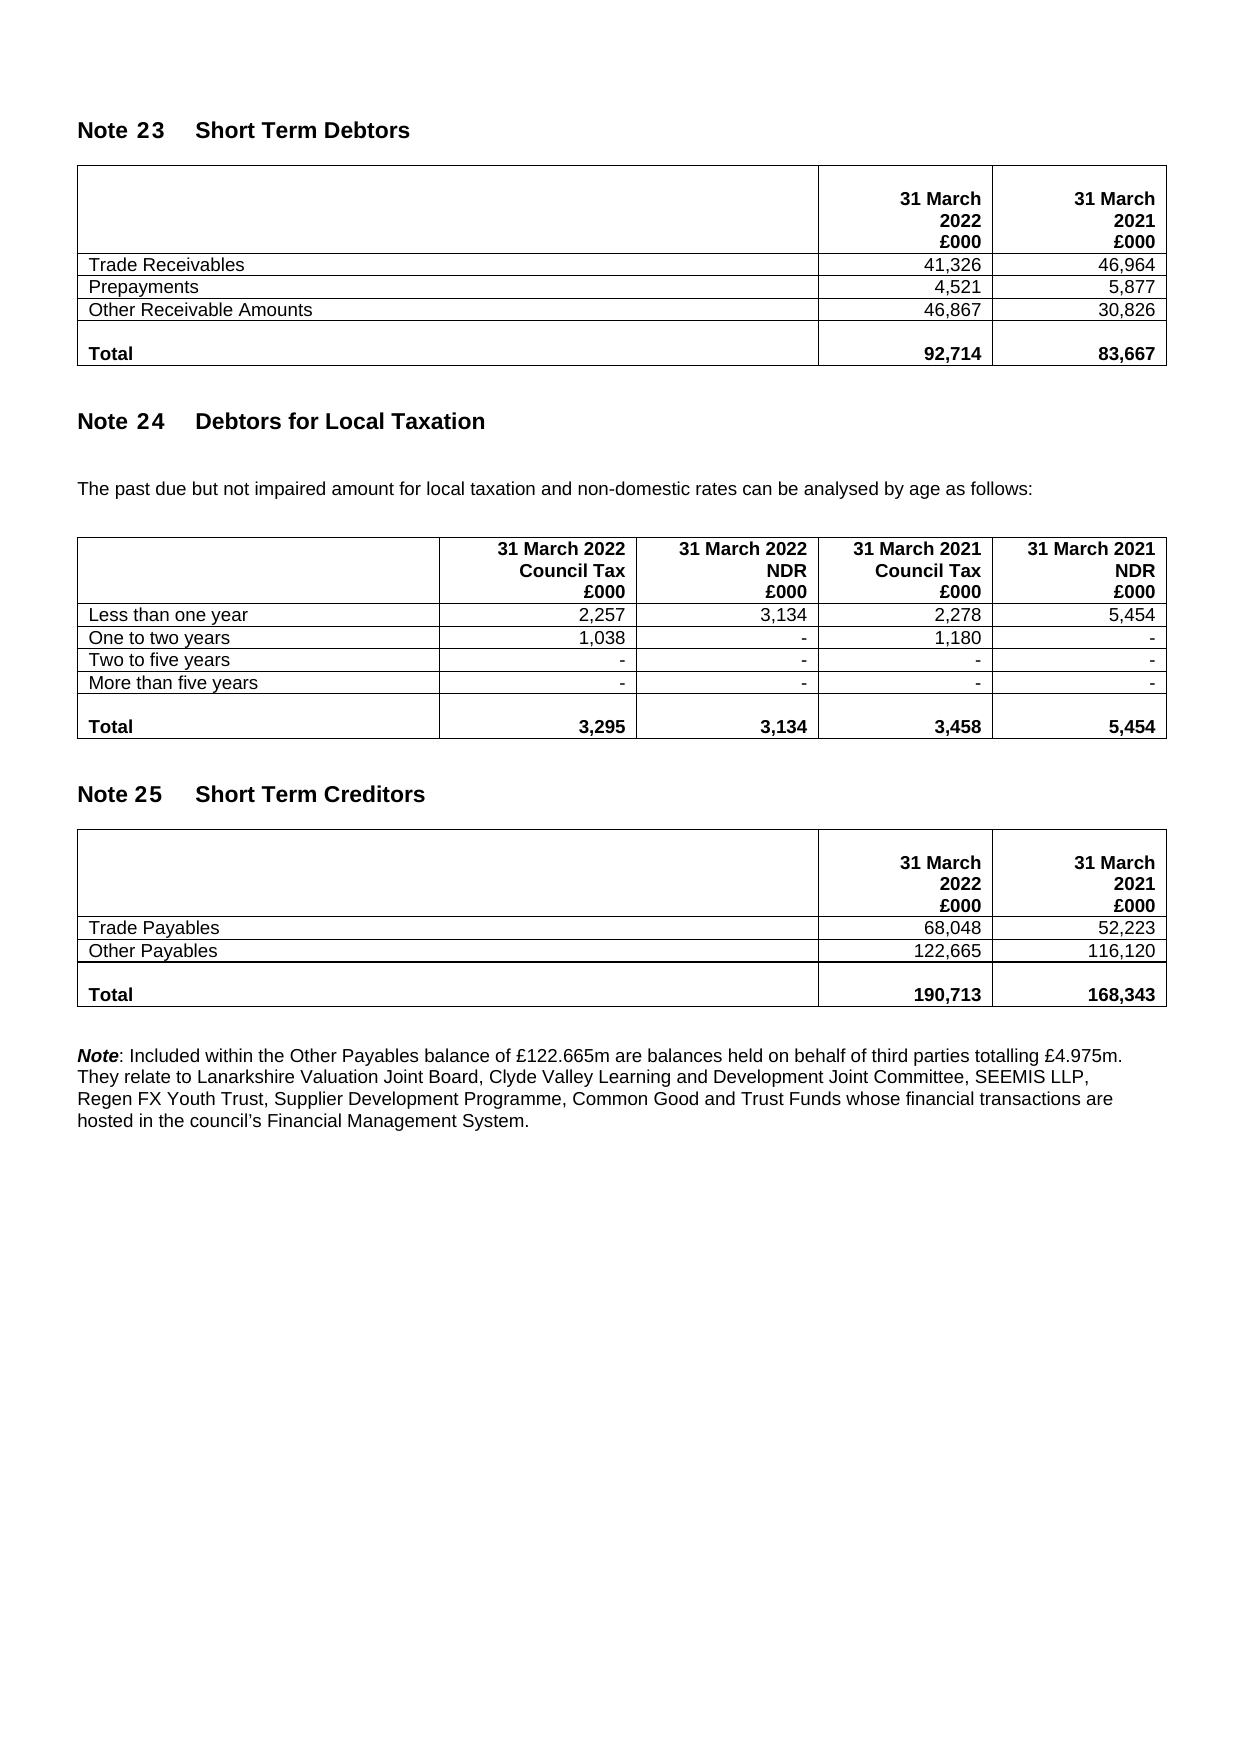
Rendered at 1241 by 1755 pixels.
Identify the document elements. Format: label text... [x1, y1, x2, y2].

table_header 31 March 2022 £000 [819, 830, 992, 916]
table_cell - [637, 649, 818, 671]
table_cell Trade Receivables [78, 254, 818, 275]
table_cell 2,257 [440, 604, 636, 626]
table_cell - [637, 672, 818, 693]
table_header 31 March 2021 Council Tax £000 [819, 538, 992, 603]
text The past due but not impaired amount for local taxation and non-domestic rates can be analysed by age as follows: [77, 477, 1167, 499]
table_cell Other Payables [78, 940, 818, 961]
table_cell 1,180 [819, 627, 992, 648]
table_cell - [993, 627, 1166, 648]
table_cell Other Receivable Amounts [78, 299, 818, 320]
table_cell Total [78, 963, 818, 1006]
table_cell 30,826 [993, 299, 1166, 320]
table_cell Two to five years [78, 649, 439, 671]
table_cell - [993, 649, 1166, 671]
table_cell 190,713 [819, 963, 992, 1006]
table_header 31 March 2022 £000 [819, 166, 992, 253]
subtitle Note 25 Short Term Creditors [77, 781, 1167, 807]
table_cell 52,223 [993, 917, 1166, 939]
text Note: Included within the Other Payables balance of £122.665m are balances held on behalf of third parties totalling £4.975m. They relate to Lanarkshire Valuation Joint Board, Clyde Valley Learning and Development Joint Committee, SEEMIS LLP, Regen FX Youth Trust, Supplier Development Programme, Common Good and Trust Funds whose financial transactions are hosted in the council’s Financial Management System. [77, 1045, 1140, 1131]
table_cell 5,454 [993, 694, 1166, 737]
table_cell 3,458 [819, 694, 992, 737]
table_cell Total [78, 694, 439, 737]
table_cell - [440, 649, 636, 671]
table_cell 92,714 [819, 321, 992, 364]
table_header [78, 538, 439, 603]
table_cell Prepayments [78, 276, 818, 298]
table_cell Trade Payables [78, 917, 818, 939]
table_cell - [440, 672, 636, 693]
subtitle Note 23 Short Term Debtors [77, 117, 1167, 144]
table_header [78, 830, 818, 916]
table_cell 4,521 [819, 276, 992, 298]
table_cell 46,867 [819, 299, 992, 320]
table_cell - [819, 649, 992, 671]
table_cell 116,120 [993, 940, 1166, 961]
table_cell - [993, 672, 1166, 693]
table_cell More than five years [78, 672, 439, 693]
table_cell 122,665 [819, 940, 992, 961]
table_cell 41,326 [819, 254, 992, 275]
table_cell 168,343 [993, 963, 1166, 1006]
table_header 31 March 2021 NDR £000 [993, 538, 1166, 603]
table_cell 3,295 [440, 694, 636, 737]
table_cell - [637, 627, 818, 648]
table_cell 1,038 [440, 627, 636, 648]
table_header 31 March 2021 £000 [993, 166, 1166, 253]
table_cell Total [78, 321, 818, 364]
table_header 31 March 2021 £000 [993, 830, 1166, 916]
table_cell 2,278 [819, 604, 992, 626]
table_cell - [819, 672, 992, 693]
table_cell 68,048 [819, 917, 992, 939]
table_cell 5,877 [993, 276, 1166, 298]
table_cell 46,964 [993, 254, 1166, 275]
table_cell One to two years [78, 627, 439, 648]
table_cell 3,134 [637, 604, 818, 626]
table_header [78, 166, 818, 253]
table_cell 3,134 [637, 694, 818, 737]
table_header 31 March 2022 NDR £000 [637, 538, 818, 603]
table_cell Less than one year [78, 604, 439, 626]
table_cell 5,454 [993, 604, 1166, 626]
subtitle Note 24 Debtors for Local Taxation [77, 408, 1167, 434]
table_cell 83,667 [993, 321, 1166, 364]
table_header 31 March 2022 Council Tax £000 [440, 538, 636, 603]
